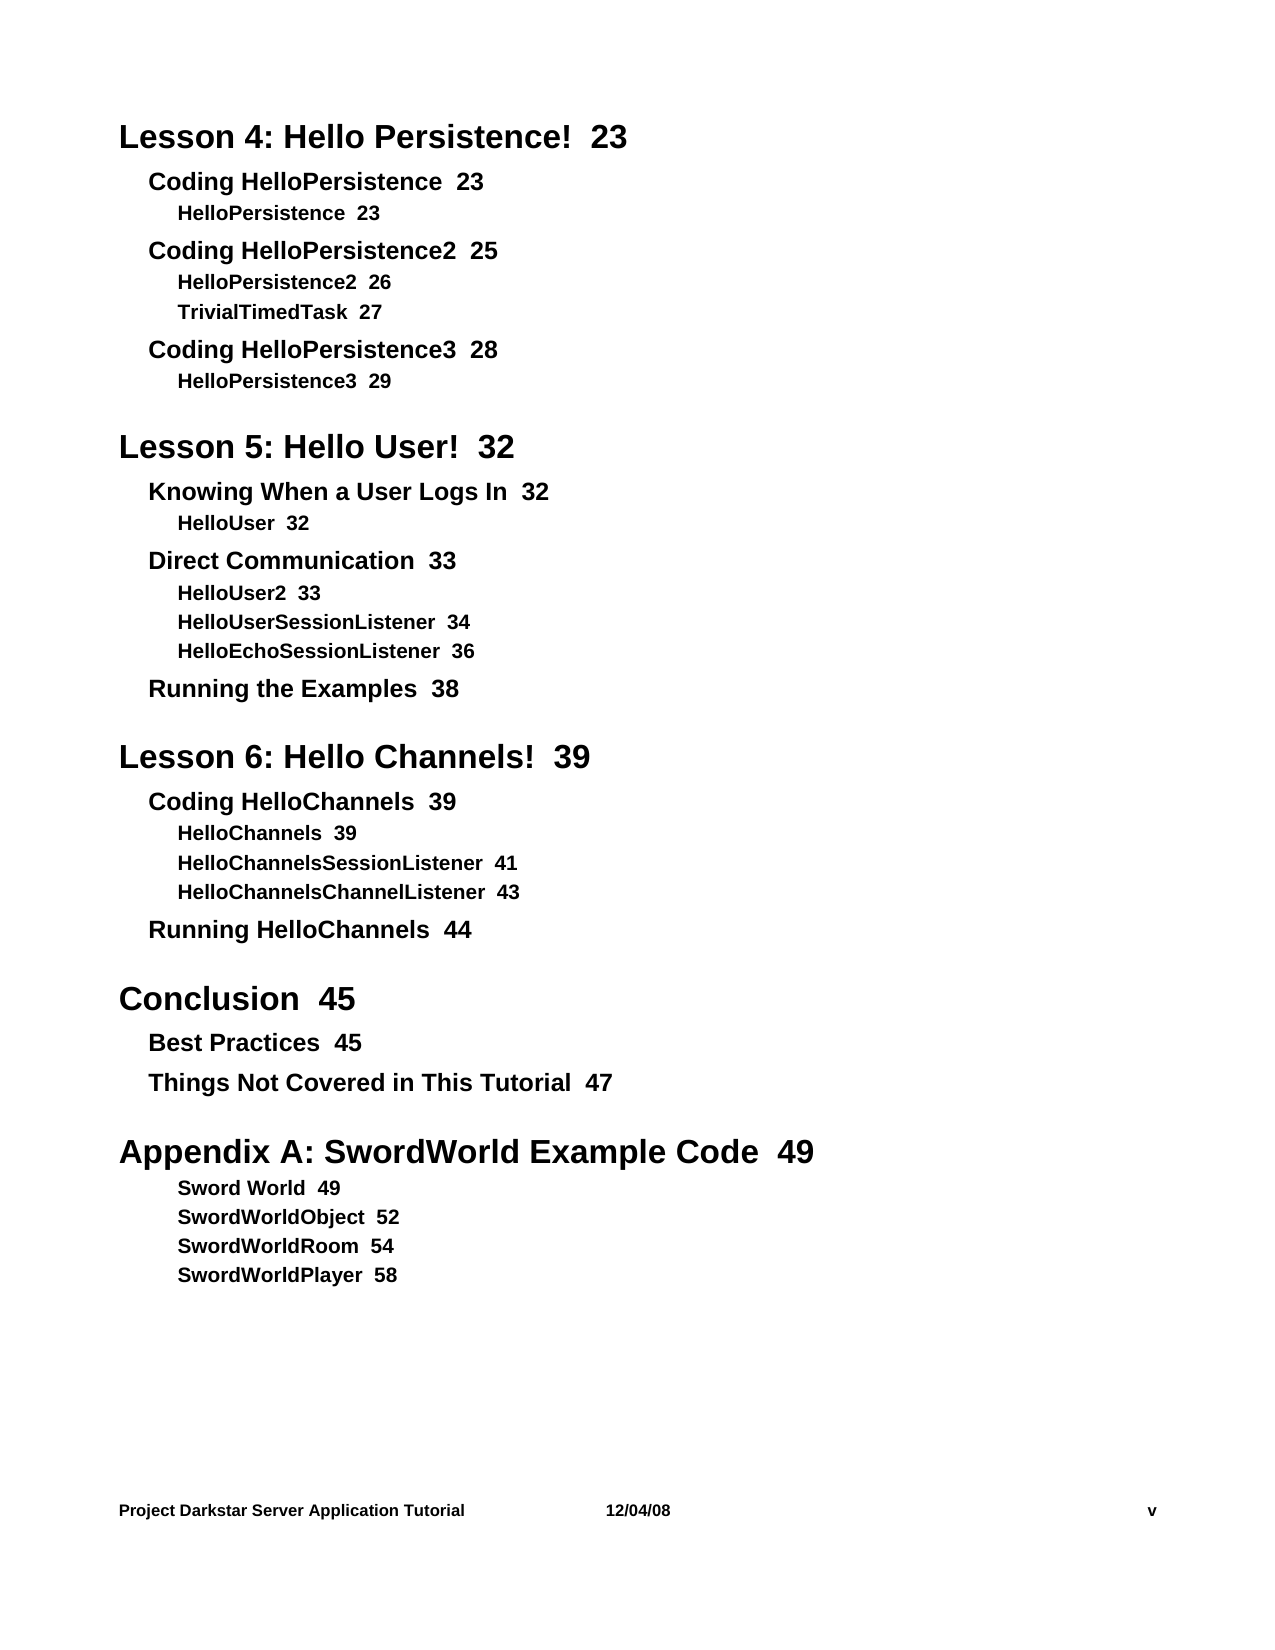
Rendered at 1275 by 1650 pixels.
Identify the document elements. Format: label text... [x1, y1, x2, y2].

text HelloPersistence2 26 [177, 271, 1156, 294]
text Direct Communication 33 [148, 547, 1156, 575]
text HelloPersistence 23 [177, 202, 1156, 225]
text Coding HelloPersistence2 25 [148, 237, 1156, 265]
text HelloChannelsChannelListener 43 [177, 881, 1156, 904]
text Lesson 6: Hello Channels! 39 [118, 739, 1156, 776]
text TrivialTimedTask 27 [177, 300, 1156, 323]
text Lesson 4: Hello Persistence! 23 [118, 118, 1156, 156]
text Knowing When a User Logs In 32 [148, 478, 1156, 506]
text Best Practices 45 [148, 1029, 1156, 1057]
text HelloUserSessionListener 34 [177, 610, 1156, 633]
text Sword World 49 [177, 1176, 1156, 1199]
text Running the Examples 38 [148, 675, 1156, 703]
text Coding HelloChannels 39 [148, 788, 1156, 816]
text Running HelloChannels 44 [148, 916, 1156, 944]
text SwordWorldRoom 54 [177, 1235, 1156, 1258]
text Coding HelloPersistence3 28 [148, 335, 1156, 363]
text Coding HelloPersistence 23 [148, 168, 1156, 196]
text Conclusion 45 [118, 980, 1156, 1017]
text HelloUser2 33 [177, 581, 1156, 604]
text SwordWorldObject 52 [177, 1205, 1156, 1229]
text Lesson 5: Hello User! 32 [118, 429, 1156, 466]
text HelloUser 32 [177, 512, 1156, 535]
text Appendix A: SwordWorld Example Code 49 [118, 1133, 1156, 1170]
text HelloPersistence3 29 [177, 369, 1156, 393]
text SwordWorldPlayer 58 [177, 1264, 1156, 1287]
text HelloChannelsSessionListener 41 [177, 851, 1156, 874]
text HelloChannels 39 [177, 822, 1156, 845]
text HelloEchoSessionListener 36 [177, 639, 1156, 663]
text Things Not Covered in This Tutorial 47 [148, 1069, 1156, 1097]
